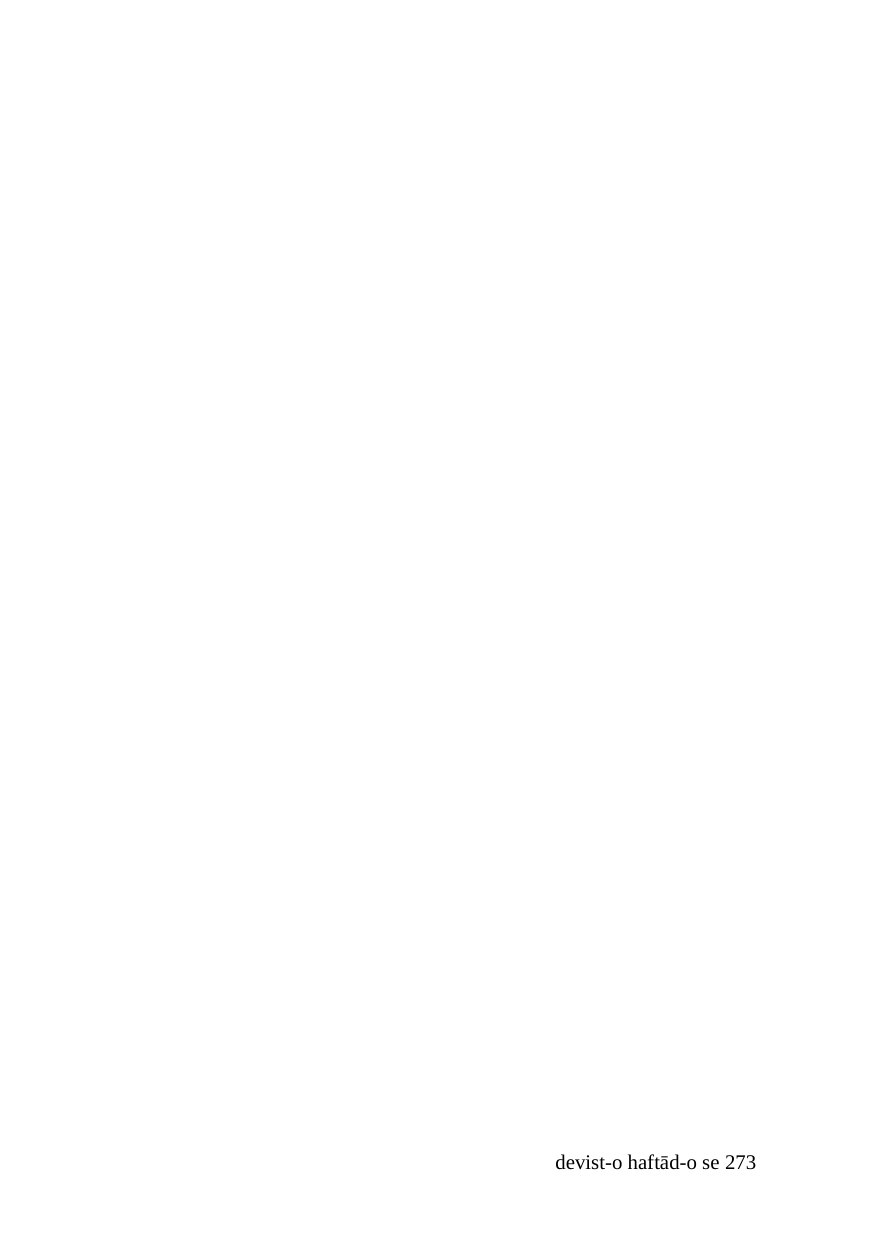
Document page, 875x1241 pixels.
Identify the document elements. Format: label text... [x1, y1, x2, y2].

text devist-o haftād-o se 273 [118, 1150, 756, 1174]
